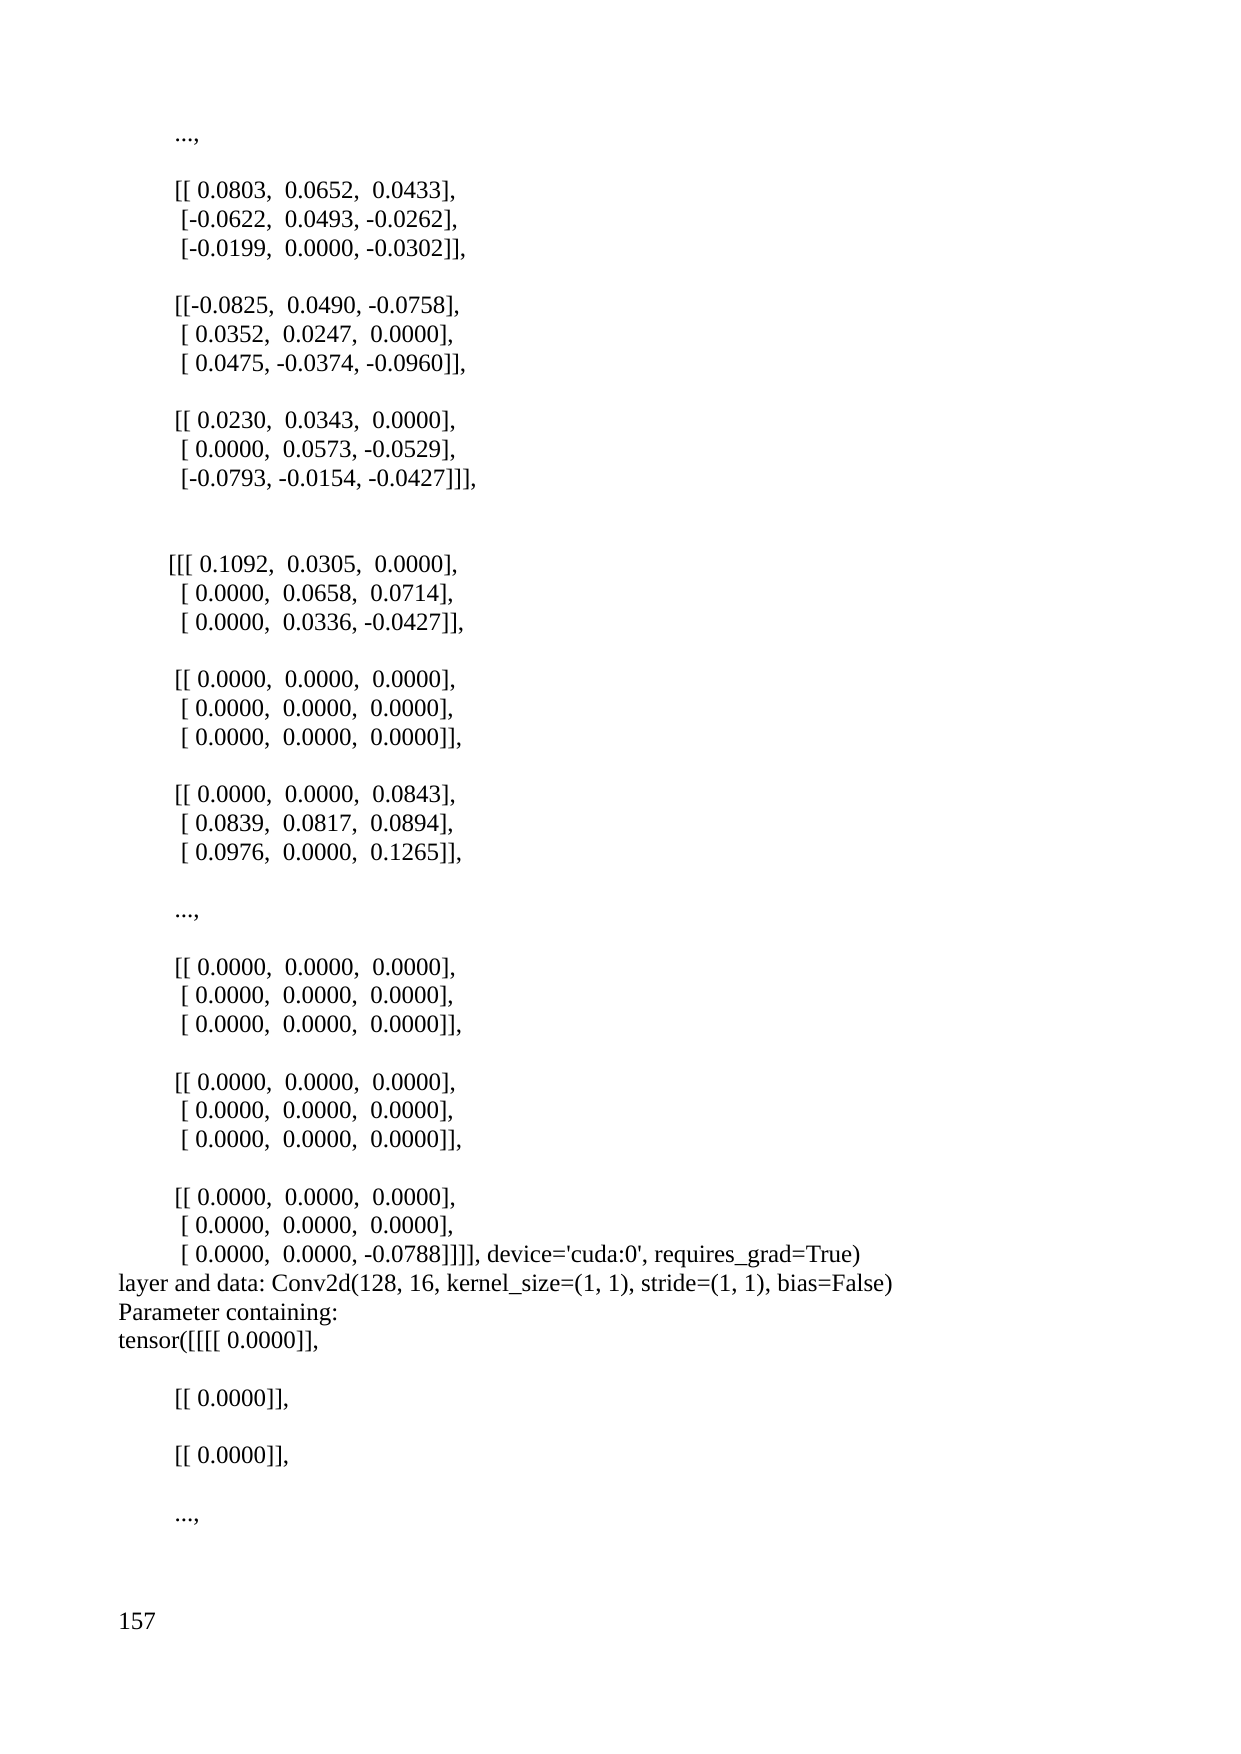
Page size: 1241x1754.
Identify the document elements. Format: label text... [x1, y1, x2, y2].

text ..., [118, 894, 1122, 923]
text [[ 0.0000, 0.0000, 0.0000], [118, 1182, 1122, 1211]
text [[ 0.0000]], [118, 1441, 1122, 1469]
text ..., [118, 1498, 1122, 1527]
text [[ 0.0000, 0.0000, 0.0000], [118, 1067, 1122, 1096]
text [-0.0622, 0.0493, -0.0262], [118, 204, 1122, 233]
text [ 0.0000, 0.0573, -0.0529], [118, 434, 1122, 463]
text [ 0.0000, 0.0000, 0.0000], [118, 1211, 1122, 1239]
text [-0.0199, 0.0000, -0.0302]], [118, 233, 1122, 262]
text [[[ 0.1092, 0.0305, 0.0000], [118, 549, 1122, 578]
text [[ 0.0803, 0.0652, 0.0433], [118, 176, 1122, 204]
text [[ 0.0000, 0.0000, 0.0000], [118, 664, 1122, 693]
text [ 0.0000, 0.0000, 0.0000]], [118, 1124, 1122, 1153]
text [ 0.0475, -0.0374, -0.0960]], [118, 348, 1122, 377]
text ..., [118, 118, 1122, 147]
text Parameter containing: [118, 1297, 1122, 1326]
text [ 0.0000, 0.0336, -0.0427]], [118, 607, 1122, 636]
text [ 0.0352, 0.0247, 0.0000], [118, 319, 1122, 348]
text [ 0.0839, 0.0817, 0.0894], [118, 808, 1122, 837]
text [ 0.0976, 0.0000, 0.1265]], [118, 837, 1122, 866]
text [[ 0.0000, 0.0000, 0.0000], [118, 952, 1122, 981]
text [[ 0.0230, 0.0343, 0.0000], [118, 406, 1122, 434]
text [[ 0.0000, 0.0000, 0.0843], [118, 779, 1122, 808]
text [ 0.0000, 0.0000, 0.0000], [118, 981, 1122, 1009]
text layer and data: Conv2d(128, 16, kernel_size=(1, 1), stride=(1, 1), bias=False) [118, 1268, 1122, 1297]
text [ 0.0000, 0.0000, 0.0000], [118, 1096, 1122, 1124]
text [ 0.0000, 0.0000, 0.0000]], [118, 722, 1122, 751]
text [ 0.0000, 0.0658, 0.0714], [118, 578, 1122, 607]
text [-0.0793, -0.0154, -0.0427]]], [118, 463, 1122, 492]
text [ 0.0000, 0.0000, 0.0000], [118, 693, 1122, 722]
text [ 0.0000, 0.0000, 0.0000]], [118, 1009, 1122, 1038]
text [[-0.0825, 0.0490, -0.0758], [118, 291, 1122, 319]
text [ 0.0000, 0.0000, -0.0788]]]], device='cuda:0', requires_grad=True) [118, 1239, 1122, 1268]
text [[ 0.0000]], [118, 1383, 1122, 1412]
text tensor([[[[ 0.0000]], [118, 1326, 1122, 1354]
